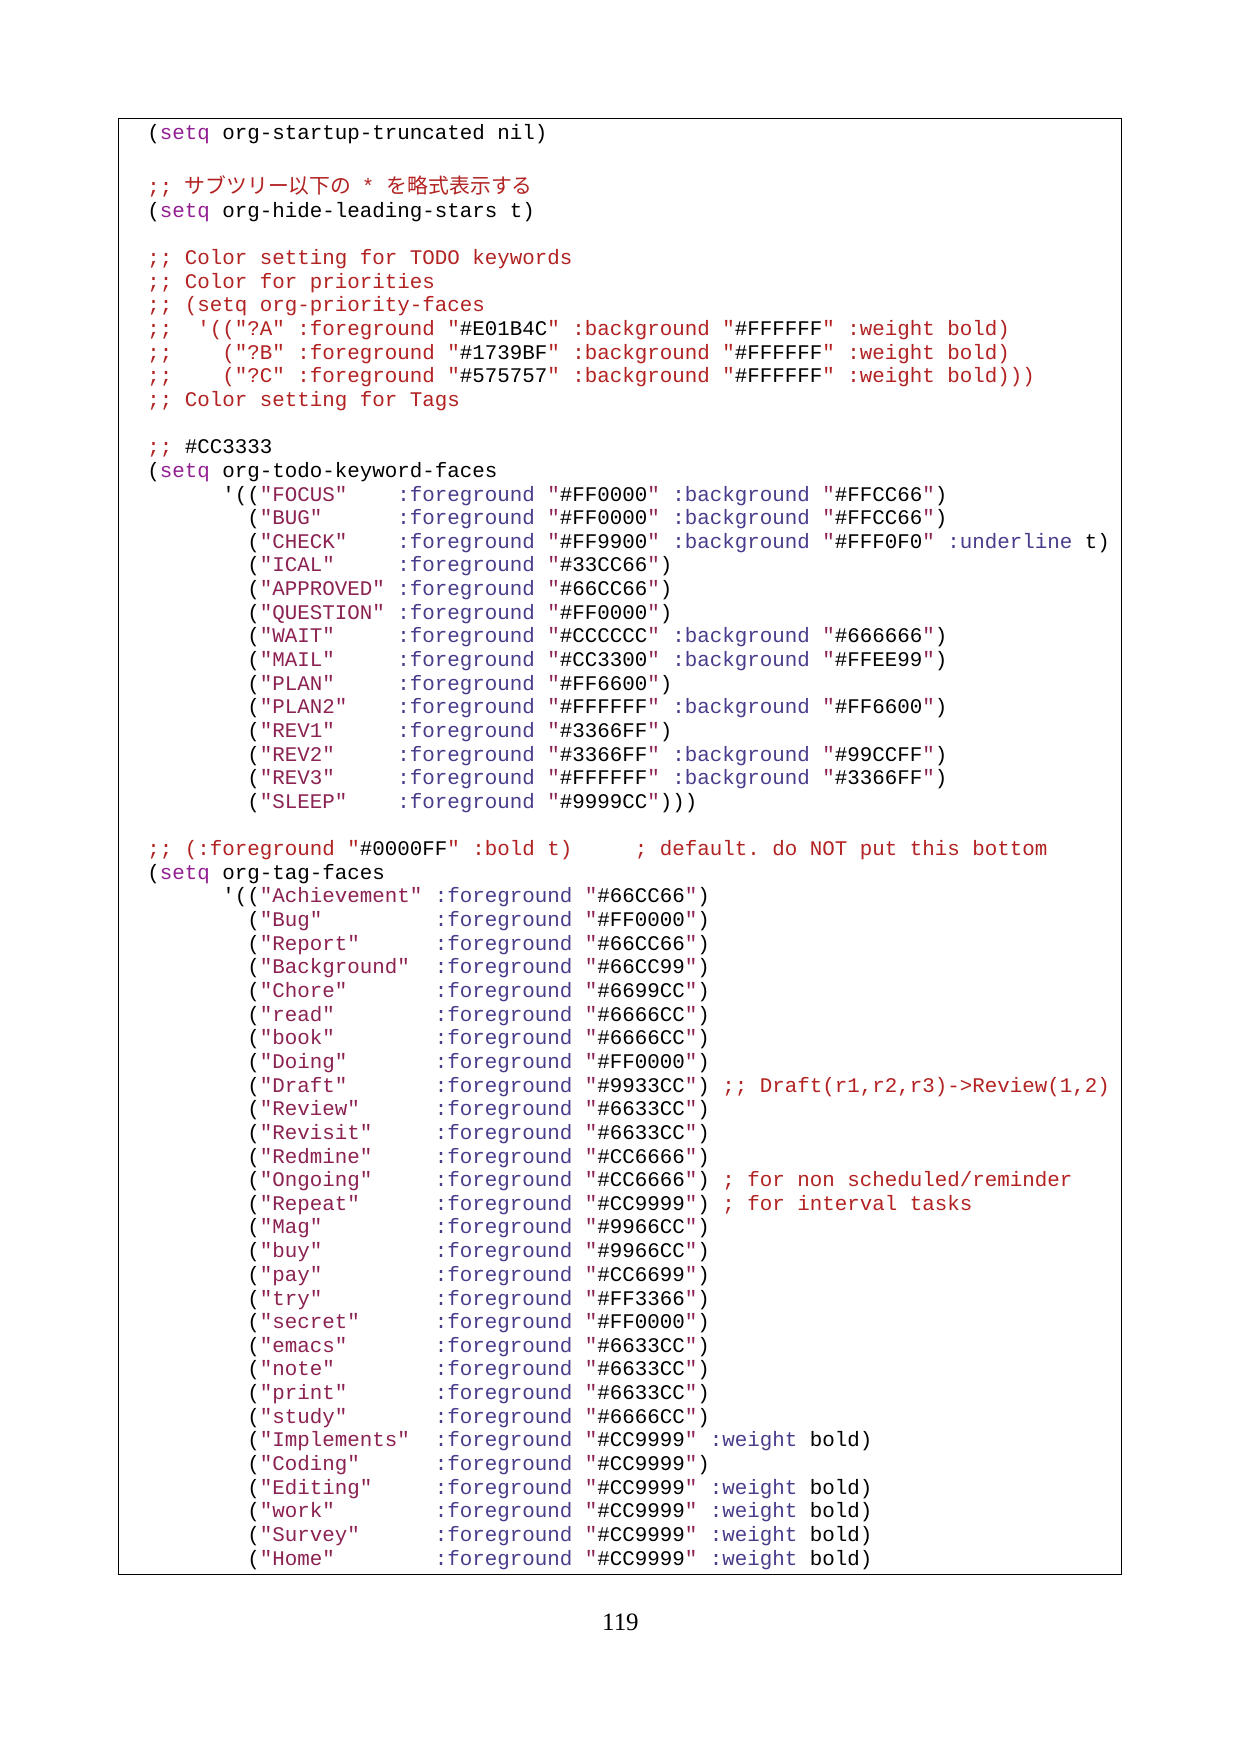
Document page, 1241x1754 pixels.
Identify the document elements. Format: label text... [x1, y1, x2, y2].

text ("pay" :foreground "#CC6699") [119, 1260, 1121, 1283]
text ("CHECK" :foreground "#FF9900" :background "#FFF0F0" :underline t) [119, 527, 1121, 551]
text ;; ("?B" :foreground "#1739BF" :background "#FFFFFF" :weight bold) [119, 338, 1121, 361]
text ("note" :foreground "#6633CC") [119, 1354, 1121, 1378]
text ("Redmine" :foreground "#CC6666") [119, 1142, 1121, 1165]
text ;; Color setting for Tags [119, 385, 1121, 409]
text ("work" :foreground "#CC9999" :weight bold) [119, 1496, 1121, 1520]
text ;; (:foreground "#0000FF" :bold t) ; default. do NOT put this bottom [119, 834, 1121, 858]
text ("Chore" :foreground "#6699CC") [119, 976, 1121, 1000]
text ;; サブツリー以下の * を略式表示する [119, 165, 1121, 196]
text ;; ("?C" :foreground "#575757" :background "#FFFFFF" :weight bold))) [119, 361, 1121, 385]
text ("Repeat" :foreground "#CC9999") ; for interval tasks [119, 1189, 1121, 1213]
text ("WAIT" :foreground "#CCCCCC" :background "#666666") [119, 621, 1121, 645]
text ("read" :foreground "#6666CC") [119, 1000, 1121, 1023]
text ("BUG" :foreground "#FF0000" :background "#FFCC66") [119, 503, 1121, 527]
text ("Home" :foreground "#CC9999" :weight bold) [119, 1544, 1121, 1574]
text ("Revisit" :foreground "#6633CC") [119, 1118, 1121, 1142]
text ("ICAL" :foreground "#33CC66") [119, 551, 1121, 574]
text ;; Color setting for TODO keywords [119, 243, 1121, 267]
text ("Implements" :foreground "#CC9999" :weight bold) [119, 1425, 1121, 1449]
text ("PLAN" :foreground "#FF6600") [119, 669, 1121, 692]
text ;; (setq org-priority-faces [119, 290, 1121, 314]
text '(("Achievement" :foreground "#66CC66") [119, 882, 1121, 905]
text ("REV3" :foreground "#FFFFFF" :background "#3366FF") [119, 763, 1121, 787]
text ("try" :foreground "#FF3366") [119, 1283, 1121, 1307]
text ("REV2" :foreground "#3366FF" :background "#99CCFF") [119, 740, 1121, 763]
text ;; '(("?A" :foreground "#E01B4C" :background "#FFFFFF" :weight bold) [119, 314, 1121, 338]
text ("PLAN2" :foreground "#FFFFFF" :background "#FF6600") [119, 692, 1121, 716]
text ("buy" :foreground "#9966CC") [119, 1236, 1121, 1260]
text ("Report" :foreground "#66CC66") [119, 929, 1121, 952]
text ("REV1" :foreground "#3366FF") [119, 716, 1121, 740]
text ("APPROVED" :foreground "#66CC66") [119, 574, 1121, 598]
text (setq org-tag-faces [119, 858, 1121, 882]
text ("Doing" :foreground "#FF0000") [119, 1047, 1121, 1071]
text ("book" :foreground "#6666CC") [119, 1023, 1121, 1047]
text ("Bug" :foreground "#FF0000") [119, 905, 1121, 929]
text ("QUESTION" :foreground "#FF0000") [119, 598, 1121, 621]
text (setq org-startup-truncated nil) [119, 119, 1121, 142]
text ("print" :foreground "#6633CC") [119, 1378, 1121, 1402]
text ("SLEEP" :foreground "#9999CC"))) [119, 787, 1121, 811]
text ("Ongoing" :foreground "#CC6666") ; for non scheduled/reminder [119, 1165, 1121, 1189]
text ("Editing" :foreground "#CC9999" :weight bold) [119, 1473, 1121, 1496]
text ("Coding" :foreground "#CC9999") [119, 1449, 1121, 1473]
text ("study" :foreground "#6666CC") [119, 1402, 1121, 1425]
text ;; #CC3333 [119, 432, 1121, 456]
text ("Survey" :foreground "#CC9999" :weight bold) [119, 1520, 1121, 1544]
text ("MAIL" :foreground "#CC3300" :background "#FFEE99") [119, 645, 1121, 669]
text ("emacs" :foreground "#6633CC") [119, 1331, 1121, 1354]
text ("Draft" :foreground "#9933CC") ;; Draft(r1,r2,r3)->Review(1,2) [119, 1071, 1121, 1094]
text '(("FOCUS" :foreground "#FF0000" :background "#FFCC66") [119, 479, 1121, 503]
text ("Mag" :foreground "#9966CC") [119, 1213, 1121, 1236]
text ("secret" :foreground "#FF0000") [119, 1307, 1121, 1331]
text ("Review" :foreground "#6633CC") [119, 1094, 1121, 1118]
text ;; Color for priorities [119, 267, 1121, 290]
text (setq org-hide-leading-stars t) [119, 196, 1121, 219]
text (setq org-todo-keyword-faces [119, 456, 1121, 479]
text ("Background" :foreground "#66CC99") [119, 952, 1121, 976]
